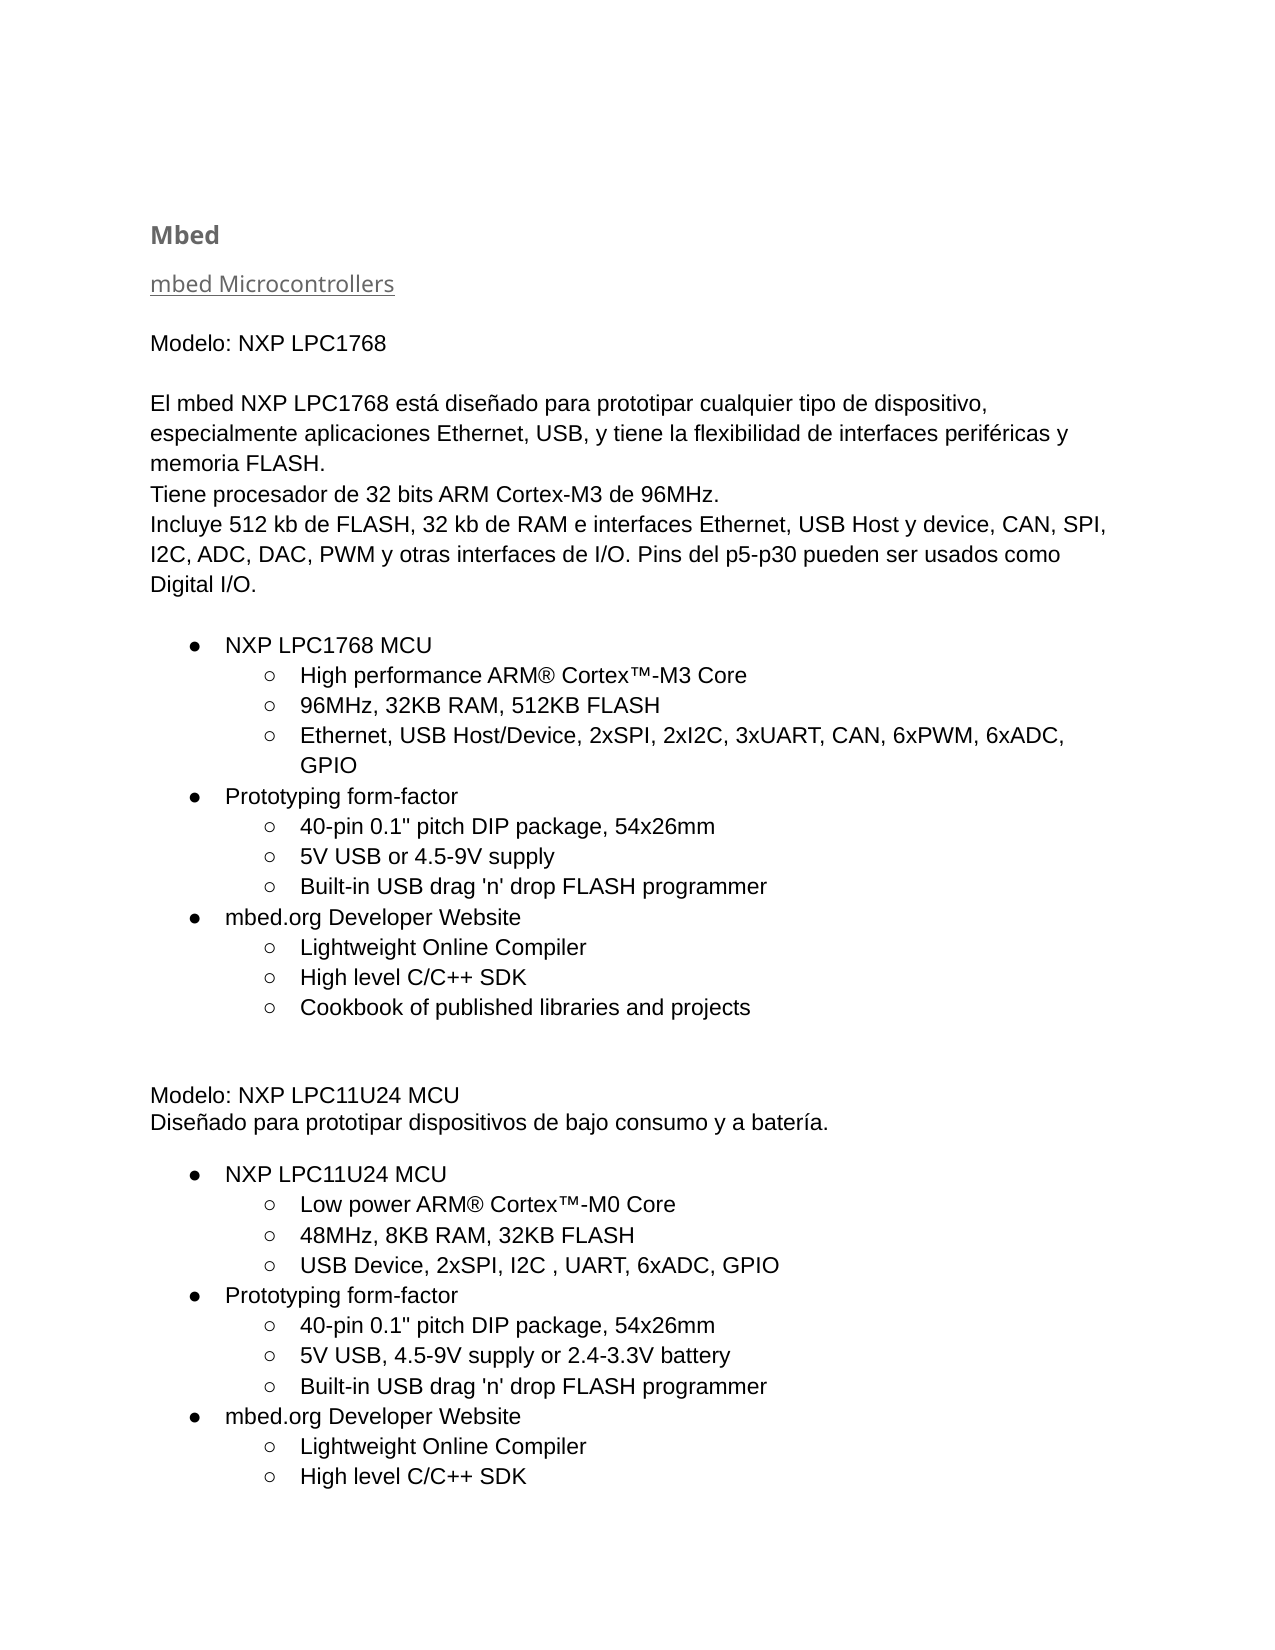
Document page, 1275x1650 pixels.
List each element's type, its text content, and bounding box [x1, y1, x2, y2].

list USB Device, 2xSPI, I2C , UART, 6xADC, GPIO [263, 1252, 1125, 1278]
list Ethernet, USB Host/Device, 2xSPI, 2xI2C, 3xUART, CAN, 6xPWM, 6xADC, GPIO [263, 722, 1125, 779]
text Modelo: NXP LPC1768 [150, 329, 1125, 356]
list Lightweight Online Compiler [263, 934, 1125, 960]
list Prototyping form-factor [188, 783, 1125, 809]
list High performance ARM® Cortex™-M3 Core [263, 662, 1125, 688]
list Cookbook of published libraries and projects [263, 994, 1125, 1021]
list High level C/C++ SDK [263, 1463, 1125, 1489]
list Lightweight Online Compiler [263, 1433, 1125, 1459]
list Low power ARM® Cortex™-M0 Core [263, 1191, 1125, 1218]
list Built-in USB drag 'n' drop FLASH programmer [263, 873, 1125, 900]
subtitle mbed Microcontrollers [150, 268, 1125, 299]
list 40-pin 0.1" pitch DIP package, 54x26mm [263, 813, 1125, 839]
list mbed.org Developer Website [188, 903, 1125, 930]
list Built-in USB drag 'n' drop FLASH programmer [263, 1373, 1125, 1399]
text El mbed NXP LPC1768 está diseñado para prototipar cualquier tipo de dispositivo, especialmente aplicaciones Ethernet, USB, y tiene la flexibilidad de interfaces periféricas y memoria FLASH. [150, 390, 1125, 477]
list 48MHz, 8KB RAM, 32KB FLASH [263, 1222, 1125, 1248]
list NXP LPC11U24 MCU [188, 1161, 1125, 1187]
text Diseñado para prototipar dispositivos de bajo consumo y a batería. [150, 1108, 1125, 1135]
list mbed.org Developer Website [188, 1403, 1125, 1429]
text Modelo: NXP LPC11U24 MCU [150, 1082, 1125, 1108]
list 5V USB, 4.5-9V supply or 2.4-3.3V battery [263, 1342, 1125, 1369]
text Incluye 512 kb de FLASH, 32 kb de RAM e interfaces Ethernet, USB Host y device, CAN, SPI, I2C, ADC, DAC, PWM y otras interfaces de I/O. Pins del p5-p30 pueden ser usados como Digital I/O. [150, 511, 1125, 598]
text Tiene procesador de 32 bits ARM Cortex-M3 de 96MHz. [150, 481, 1125, 507]
list NXP LPC1768 MCU [188, 632, 1125, 658]
subtitle Mbed [150, 217, 1125, 251]
list Prototyping form-factor [188, 1282, 1125, 1308]
list 40-pin 0.1" pitch DIP package, 54x26mm [263, 1312, 1125, 1338]
list High level C/C++ SDK [263, 964, 1125, 990]
list 96MHz, 32KB RAM, 512KB FLASH [263, 692, 1125, 718]
list 5V USB or 4.5-9V supply [263, 843, 1125, 869]
